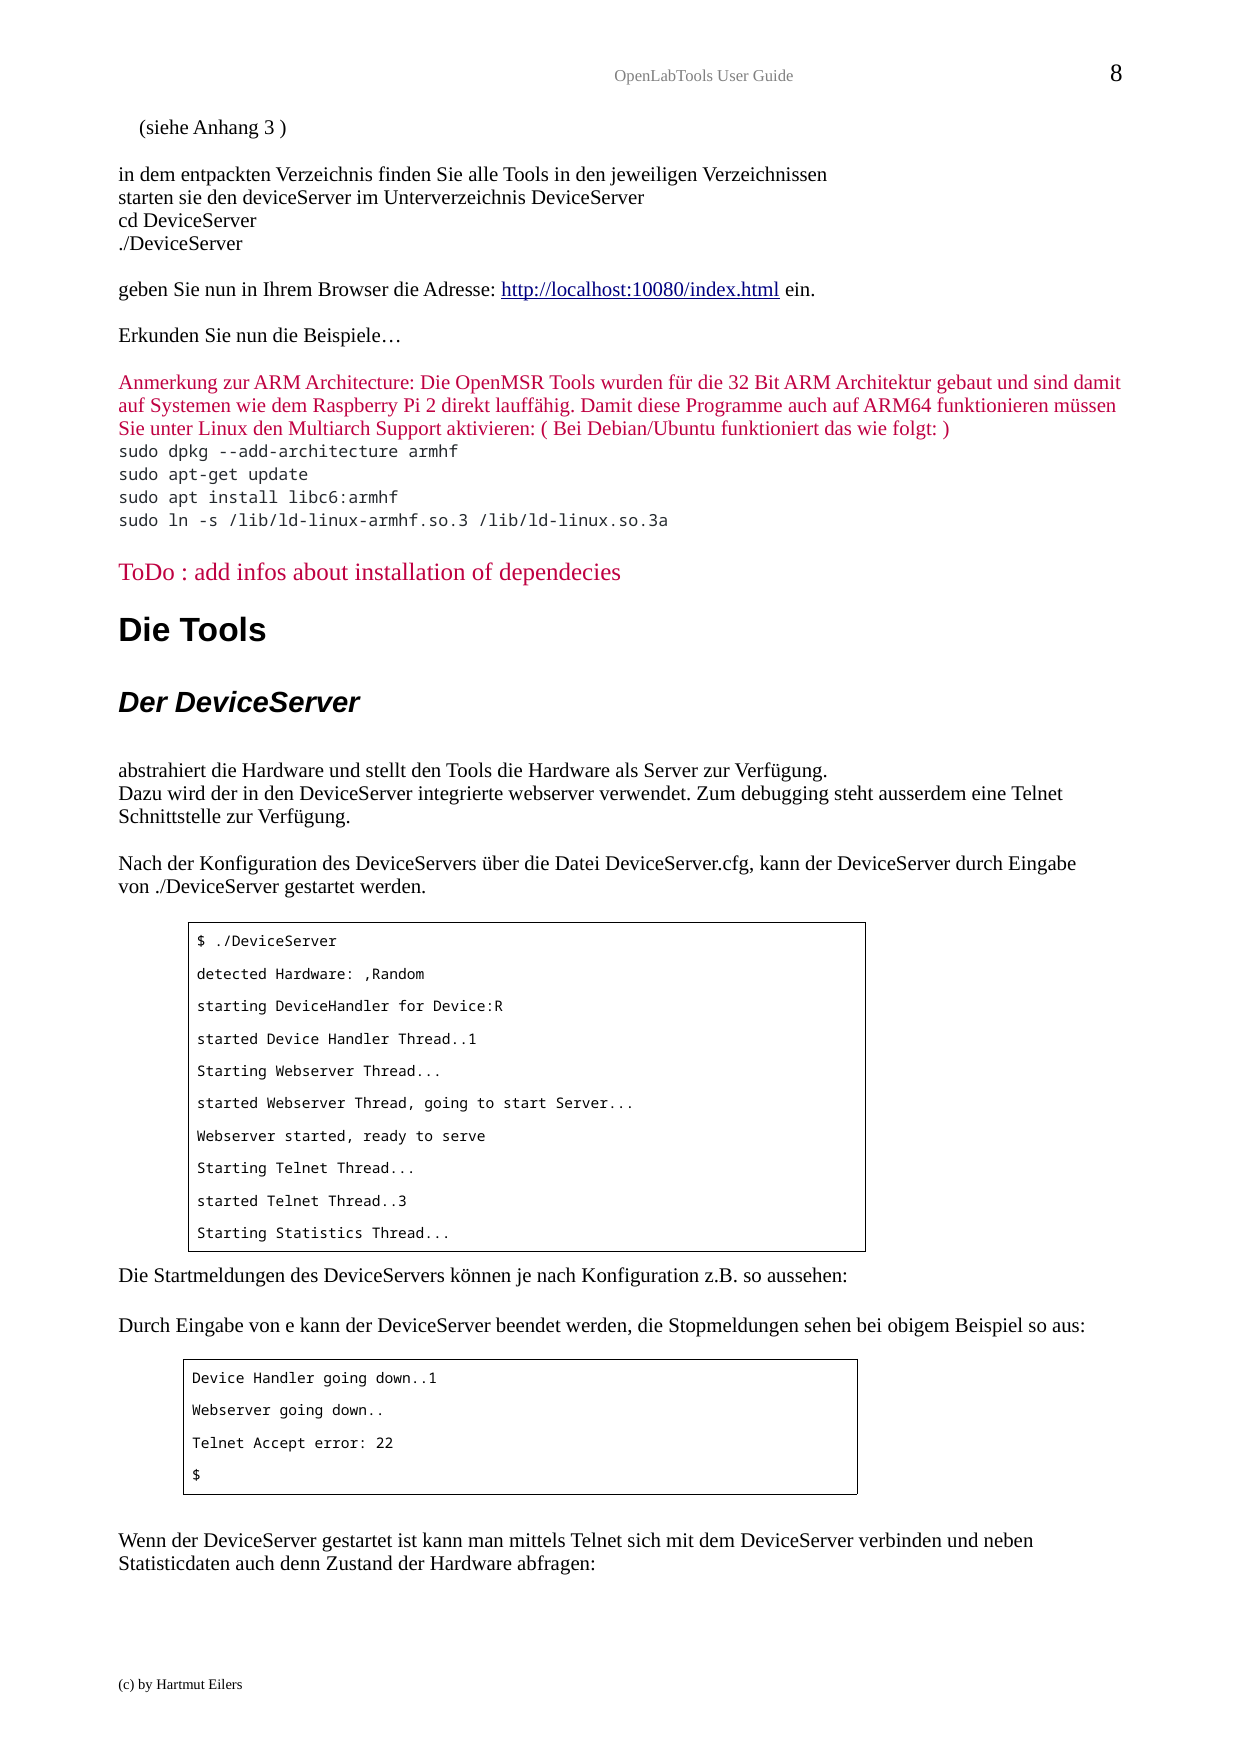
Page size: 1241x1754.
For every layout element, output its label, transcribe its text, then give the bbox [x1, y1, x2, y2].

text Webserver started, ready to serve [197, 1126, 856, 1146]
text sudo dpkg --add-architecture armhf sudo apt-get update sudo apt install libc6:armhf sudo ln -s /lib/ld-linux-armhf.so.3 /lib/ld-linux.so.3a [118, 440, 1122, 531]
text $ ./DeviceServer [197, 931, 856, 951]
text starting DeviceHandler for Device:R [197, 996, 856, 1016]
text Dazu wird der in den DeviceServer integrierte webserver verwendet. Zum debugging steht ausserdem eine Telnet Schnittstelle zur Verfügung. [118, 782, 1122, 828]
text Nach der Konfiguration des DeviceServers über die Datei DeviceServer.cfg, kann der DeviceServer durch Eingabe von ./DeviceServer gestartet werden. [118, 852, 1122, 898]
text Erkunden Sie nun die Beispiele… [118, 324, 1122, 347]
subtitle Die Tools [118, 611, 1122, 649]
subtitle Der DeviceServer [118, 686, 1122, 719]
text Wenn der DeviceServer gestartet ist kann man mittels Telnet sich mit dem DeviceServer verbinden und neben Statisticdaten auch denn Zustand der Hardware abfragen: [118, 1529, 1122, 1575]
text (siehe Anhang 3 ) [118, 116, 1122, 139]
text Device Handler going down..1 [192, 1368, 848, 1387]
text Telnet Accept error: 22 [192, 1432, 848, 1452]
text Starting Statistics Thread... [197, 1223, 856, 1243]
text abstrahiert die Hardware und stellt den Tools die Hardware als Server zur Verfügung. [118, 759, 1122, 782]
text cd DeviceServer [118, 209, 1122, 232]
text ./DeviceServer [118, 232, 1122, 255]
text Starting Webserver Thread... [197, 1061, 856, 1081]
text started Device Handler Thread..1 [197, 1028, 856, 1048]
text ToDo : add infos about installation of dependecies [118, 531, 1122, 586]
text started Telnet Thread..3 [197, 1190, 856, 1210]
text Durch Eingabe von e kann der DeviceServer beendet werden, die Stopmeldungen sehen bei obigem Beispiel so aus: [118, 1314, 1122, 1337]
text in dem entpackten Verzeichnis finden Sie alle Tools in den jeweiligen Verzeichnissen [118, 162, 1122, 186]
text $ [192, 1465, 848, 1485]
text Die Startmeldungen des DeviceServers können je nach Konfiguration z.B. so aussehen: [118, 898, 1122, 1287]
text detected Hardware: ,Random [197, 964, 856, 983]
text Starting Telnet Thread... [197, 1158, 856, 1178]
text starten sie den deviceServer im Unterverzeichnis DeviceServer [118, 186, 1122, 209]
text started Webserver Thread, going to start Server... [197, 1093, 856, 1113]
text Webserver going down.. [192, 1400, 848, 1420]
text geben Sie nun in Ihrem Browser die Adresse: http://localhost:10080/index.html ein. [118, 278, 1122, 301]
text Anmerkung zur ARM Architecture: Die OpenMSR Tools wurden für die 32 Bit ARM Architektur gebaut und sind damit auf Systemen wie dem Raspberry Pi 2 direkt lauffähig. Damit diese Programme auch auf ARM64 funktionieren müssen Sie unter Linux den Multiarch Support aktivieren: ( Bei Debian/Ubuntu funktioniert das wie folgt: ) [118, 371, 1122, 440]
